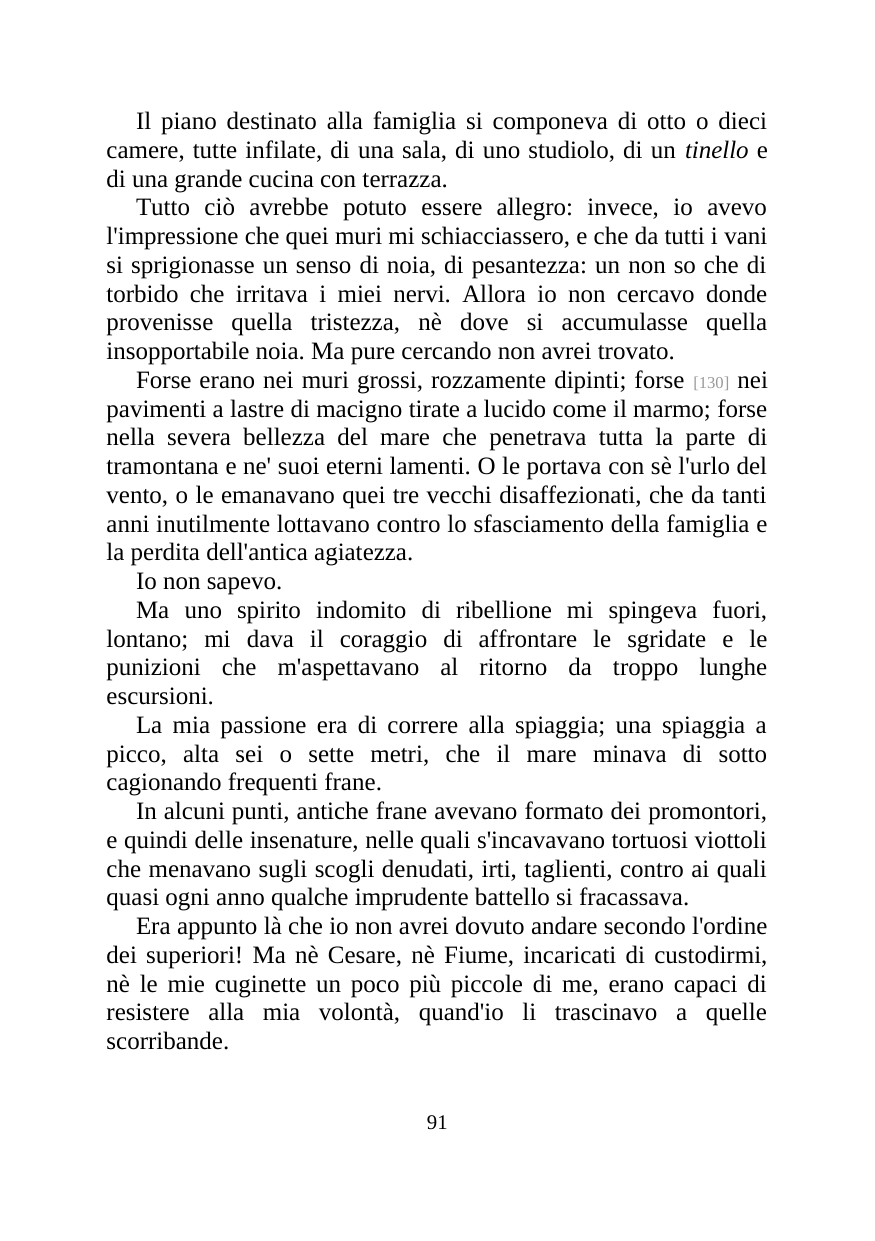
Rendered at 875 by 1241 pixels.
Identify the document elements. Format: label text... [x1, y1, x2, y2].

text Era appunto là che io non avrei dovuto andare secondo l'ordine dei superiori! Ma nè Cesare, nè Fiume, incaricati di custodirmi, nè le mie cuginette un poco più piccole di me, erano capaci di resistere alla mia volontà, quand'io li trascinavo a quelle scorribande. [106, 911, 768, 1055]
text Io non sapevo. [106, 566, 768, 595]
text Il piano destinato alla famiglia si componeva di otto o dieci camere, tutte infilate, di una sala, di uno studiolo, di un tinello e di una grande cucina con terrazza. [106, 106, 768, 192]
text Tutto ciò avrebbe potuto essere allegro: invece, io avevo l'impressione che quei muri mi schiacciassero, e che da tutti i vani si sprigionasse un senso di noia, di pesantezza: un non so che di torbido che irritava i miei nervi. Allora io non cercavo donde provenisse quella tristezza, nè dove si accumulasse quella insopportabile noia. Ma pure cercando non avrei trovato. [106, 192, 768, 365]
text Forse erano nei muri grossi, rozzamente dipinti; forse [130] nei pavimenti a lastre di macigno tirate a lucido come il marmo; forse nella severa bellezza del mare che penetrava tutta la parte di tramontana e ne' suoi eterni lamenti. O le portava con sè l'urlo del vento, o le emanavano quei tre vecchi disaffezionati, che da tanti anni inutilmente lottavano contro lo sfasciamento della famiglia e la perdita dell'antica agiatezza. [106, 365, 768, 566]
text Ma uno spirito indomito di ribellione mi spingeva fuori, lontano; mi dava il coraggio di affrontare le sgridate e le punizioni che m'aspettavano al ritorno da troppo lunghe escursioni. [106, 595, 768, 710]
text In alcuni punti, antiche frane avevano formato dei promontori, e quindi delle insenature, nelle quali s'incavavano tortuosi viottoli che menavano sugli scogli denudati, irti, taglienti, contro ai quali quasi ogni anno qualche imprudente battello si fracassava. [106, 796, 768, 911]
text La mia passione era di correre alla spiaggia; una spiaggia a picco, alta sei o sette metri, che il mare minava di sotto cagionando frequenti frane. [106, 710, 768, 796]
